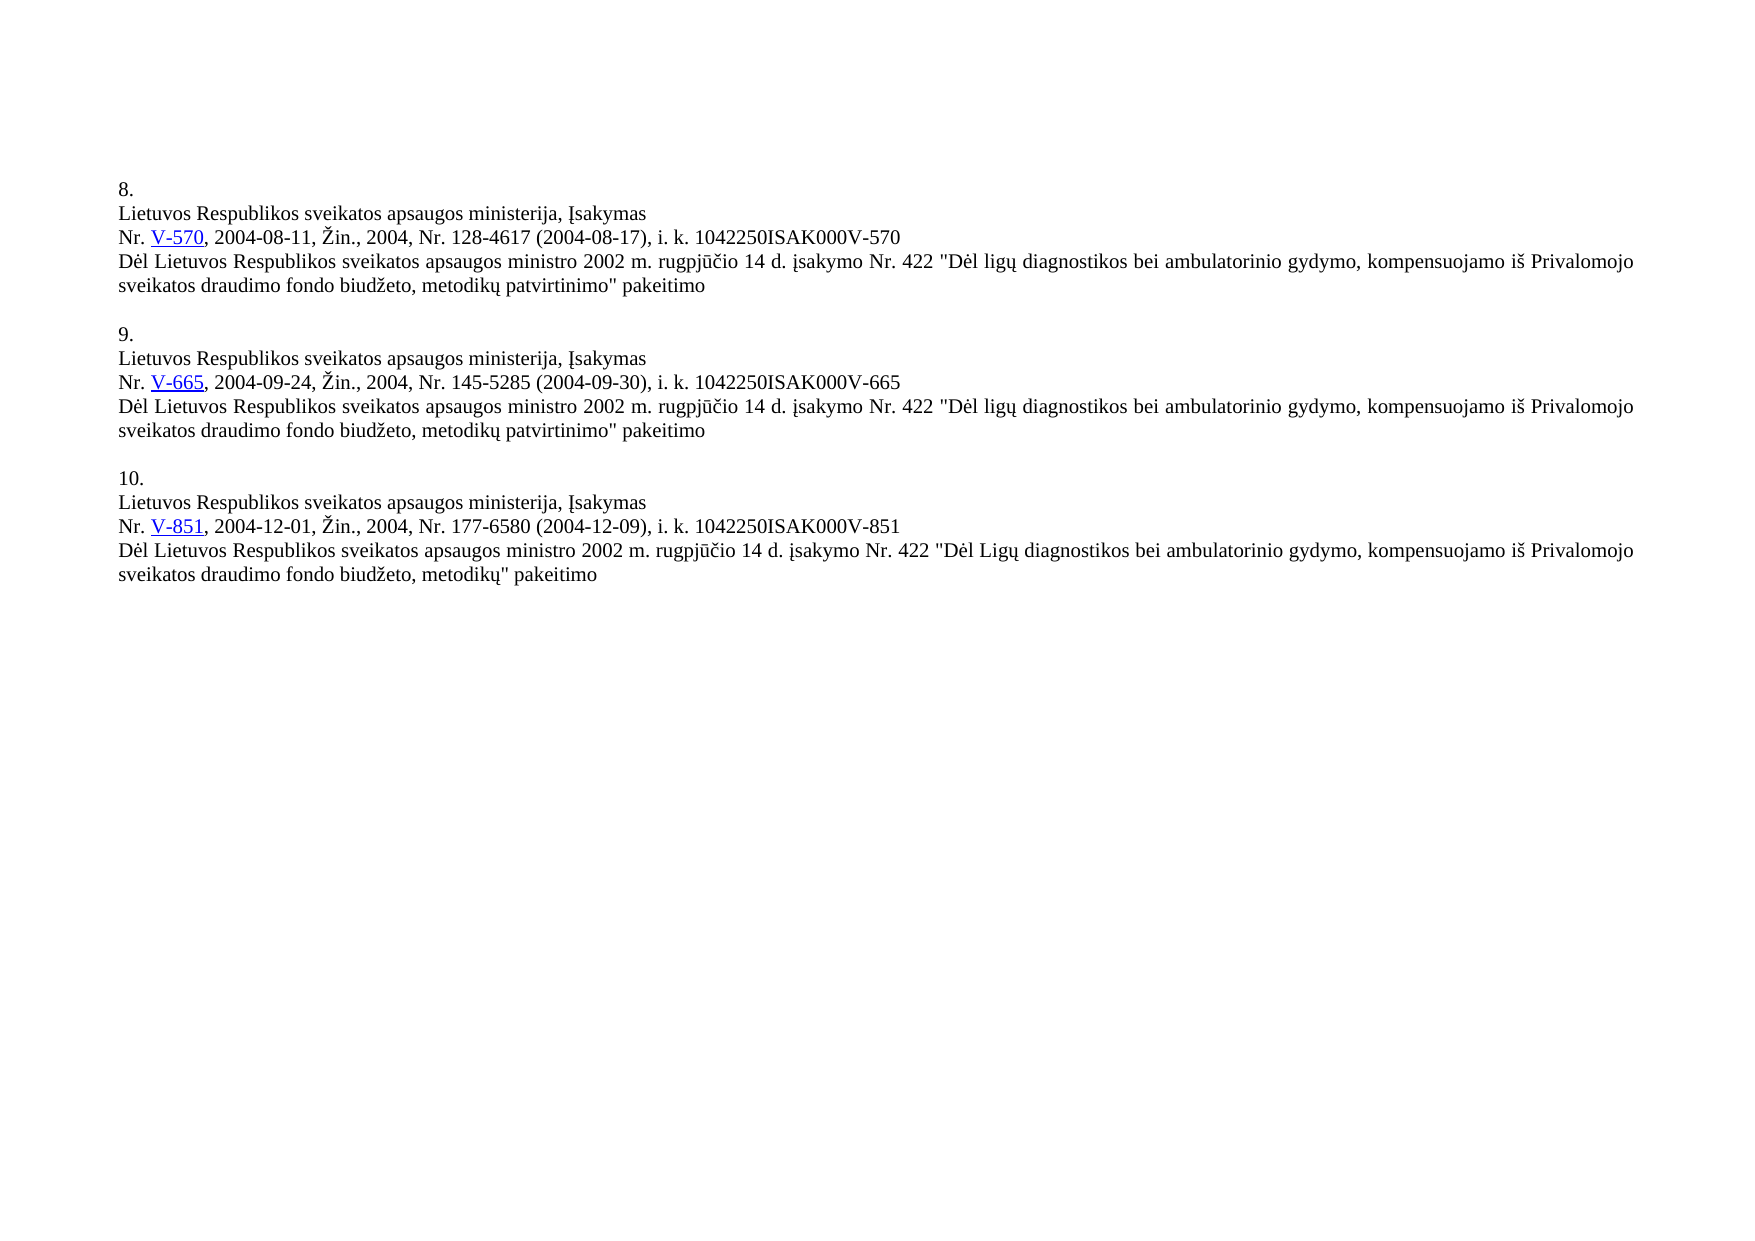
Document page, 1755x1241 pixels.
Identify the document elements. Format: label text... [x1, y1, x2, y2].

text Lietuvos Respublikos sveikatos apsaugos ministerija, Įsakymas [118, 490, 1636, 514]
text Dėl Lietuvos Respublikos sveikatos apsaugos ministro 2002 m. rugpjūčio 14 d. įsakymo Nr. 422 "Dėl ligų diagnostikos bei ambulatorinio gydymo, kompensuojamo iš Privalomojo sveikatos draudimo fondo biudžeto, metodikų patvirtinimo" pakeitimo [118, 249, 1636, 297]
text Nr. V-570, 2004-08-11, Žin., 2004, Nr. 128-4617 (2004-08-17), i. k. 1042250ISAK000V-570 [118, 225, 1636, 249]
text 9. [118, 322, 1636, 346]
text 10. [118, 466, 1636, 490]
text Nr. V-665, 2004-09-24, Žin., 2004, Nr. 145-5285 (2004-09-30), i. k. 1042250ISAK000V-665 [118, 370, 1636, 394]
text 8. [118, 177, 1636, 201]
text Nr. V-851, 2004-12-01, Žin., 2004, Nr. 177-6580 (2004-12-09), i. k. 1042250ISAK000V-851 [118, 514, 1636, 538]
text Dėl Lietuvos Respublikos sveikatos apsaugos ministro 2002 m. rugpjūčio 14 d. įsakymo Nr. 422 "Dėl ligų diagnostikos bei ambulatorinio gydymo, kompensuojamo iš Privalomojo sveikatos draudimo fondo biudžeto, metodikų patvirtinimo" pakeitimo [118, 394, 1636, 442]
text Dėl Lietuvos Respublikos sveikatos apsaugos ministro 2002 m. rugpjūčio 14 d. įsakymo Nr. 422 "Dėl Ligų diagnostikos bei ambulatorinio gydymo, kompensuojamo iš Privalomojo sveikatos draudimo fondo biudžeto, metodikų" pakeitimo [118, 538, 1636, 586]
text Lietuvos Respublikos sveikatos apsaugos ministerija, Įsakymas [118, 346, 1636, 370]
text Lietuvos Respublikos sveikatos apsaugos ministerija, Įsakymas [118, 201, 1636, 225]
